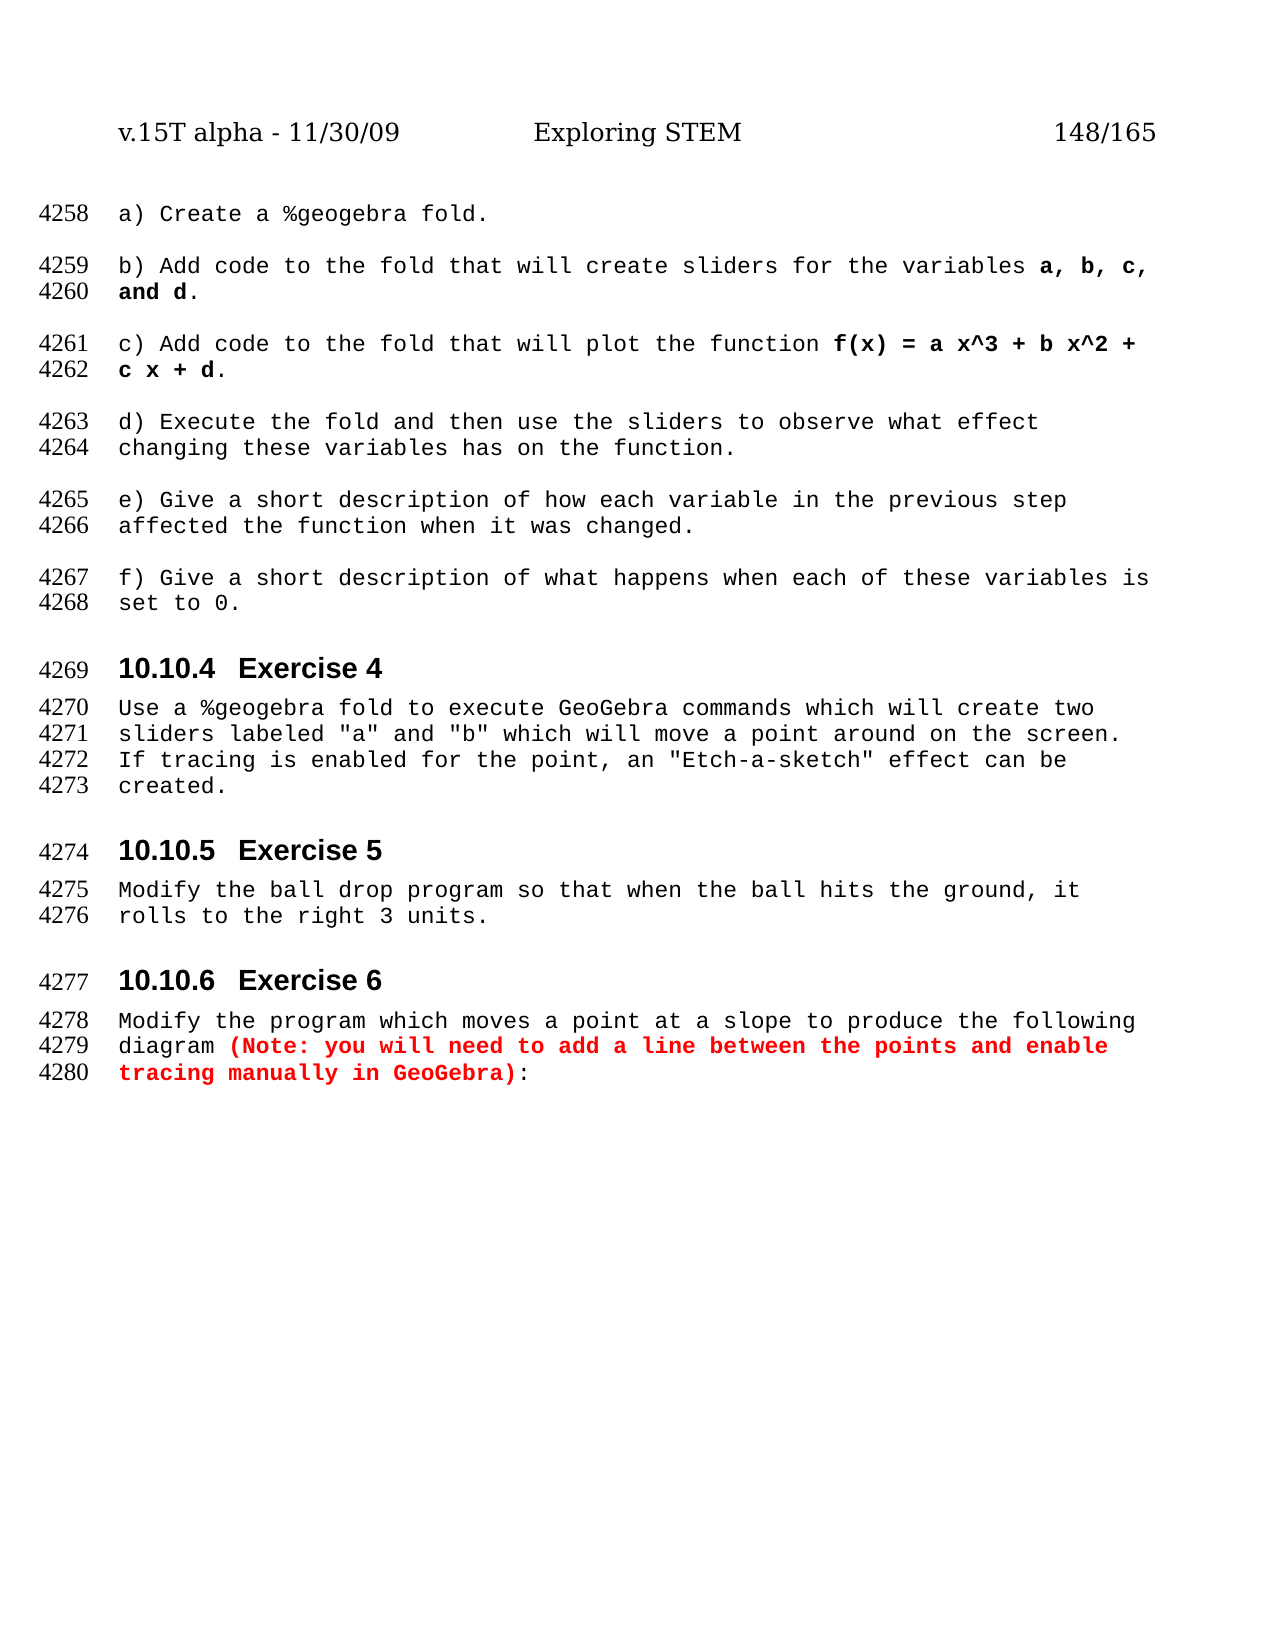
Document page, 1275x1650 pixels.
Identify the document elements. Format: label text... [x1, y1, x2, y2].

text a) Create a %geogebra fold. [118, 203, 1157, 229]
text Use a %geogebra fold to execute GeoGebra commands which will create two sliders labeled "a" and "b" which will move a point around on the screen. If tracing is enabled for the point, an "Etch-a-sketch" effect can be created. [118, 696, 1157, 800]
text b) Add code to the fold that will create sliders for the variables a, b, c, and d. [118, 254, 1157, 306]
text e) Give a short description of how each variable in the previous step affected the function when it was changed. [118, 488, 1157, 540]
text c) Add code to the fold that will plot the function f(x) = a x^3 + b x^2 + c x + d. [118, 332, 1157, 384]
subtitle Exercise 5 [118, 833, 1157, 867]
subtitle Exercise 6 [118, 963, 1157, 997]
text Modify the ball drop program so that when the ball hits the ground, it rolls to the right 3 units. [118, 878, 1157, 930]
subtitle Exercise 4 [118, 651, 1157, 684]
text f) Give a short description of what happens when each of these variables is set to 0. [118, 566, 1157, 618]
text Modify the program which moves a point at a slope to produce the following diagram (Note: you will need to add a line between the points and enable tracing manually in GeoGebra): [118, 1009, 1157, 1087]
text d) Execute the fold and then use the sliders to observe what effect changing these variables has on the function. [118, 410, 1157, 462]
